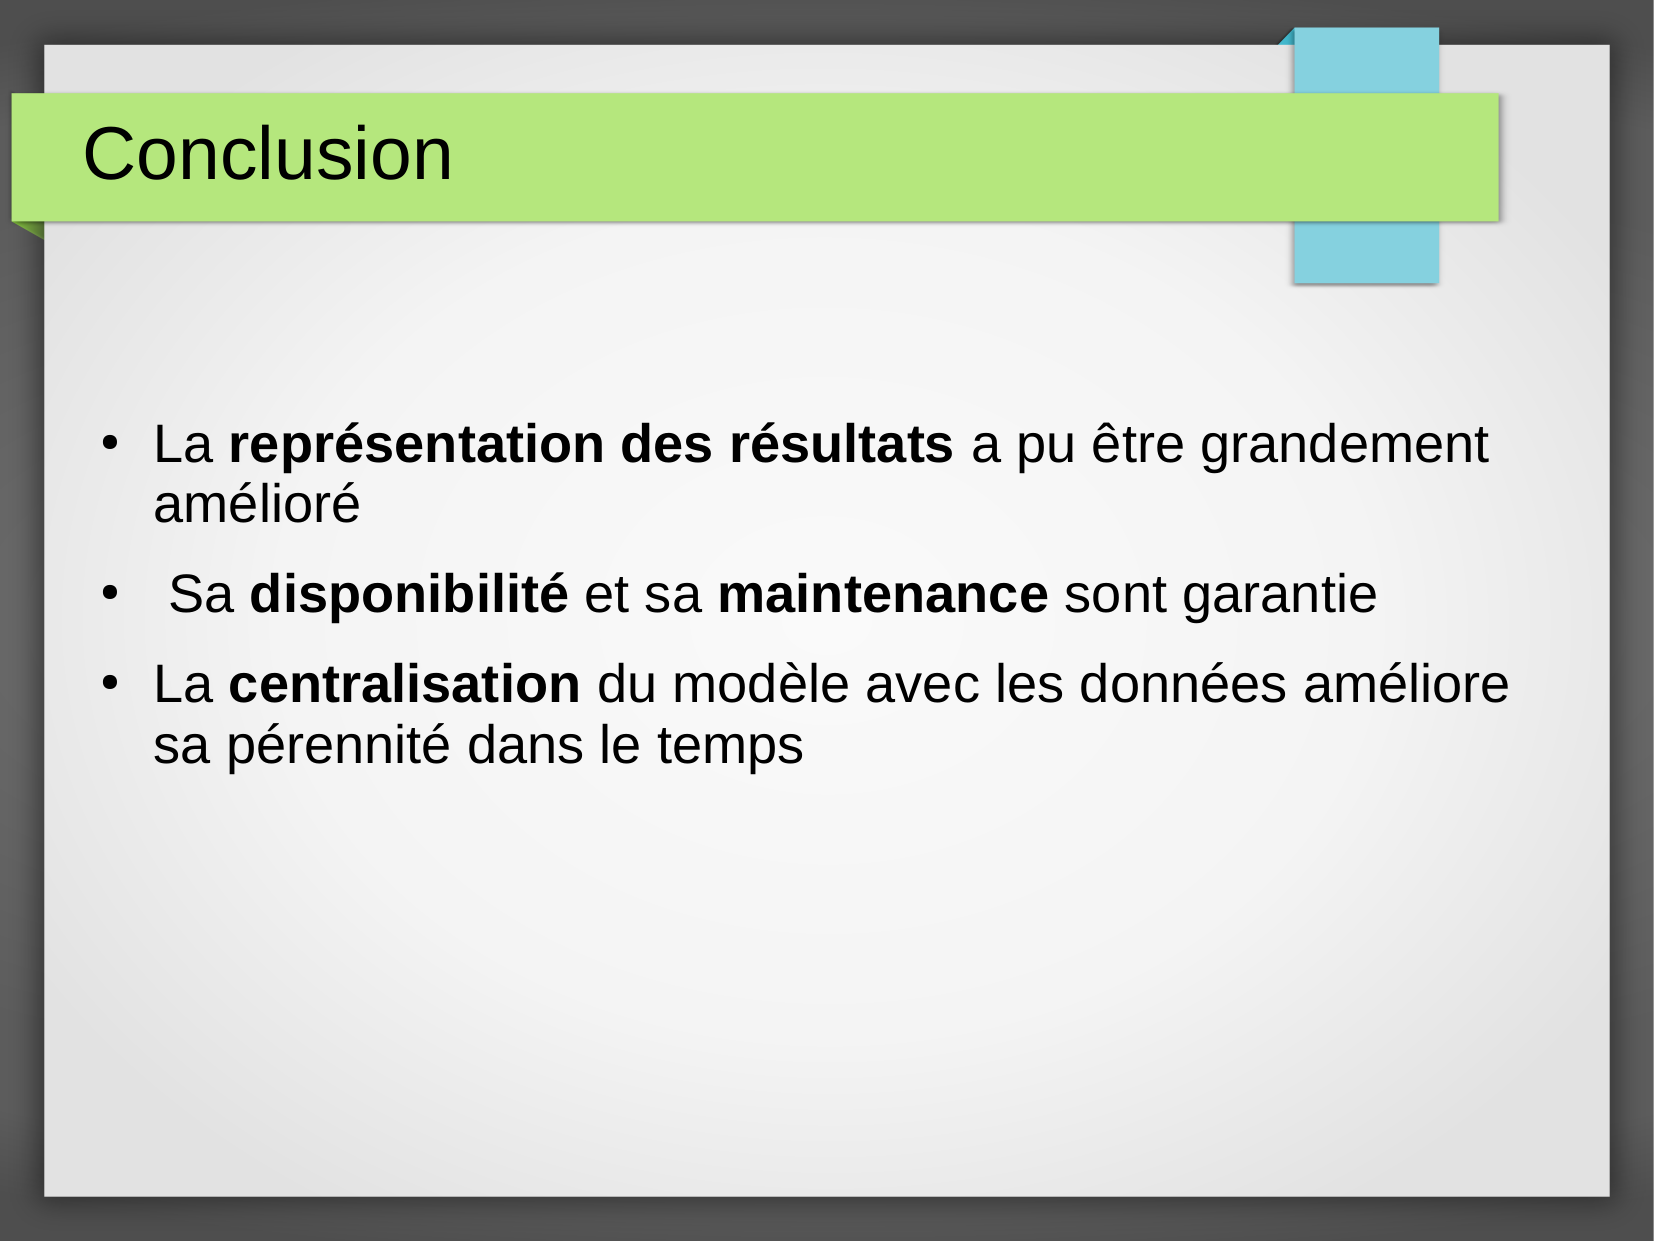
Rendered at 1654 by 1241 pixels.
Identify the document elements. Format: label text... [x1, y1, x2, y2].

picture [0, 0, 1654, 1241]
list La représentation des résultats a pu être grandement amélioré Sa disponibilité et sa maintenance sont garantie La centralisation du modèle avec les données améliore sa pérennité dans le temps [82, 413, 1571, 1015]
title Conclusion [82, 94, 1264, 213]
